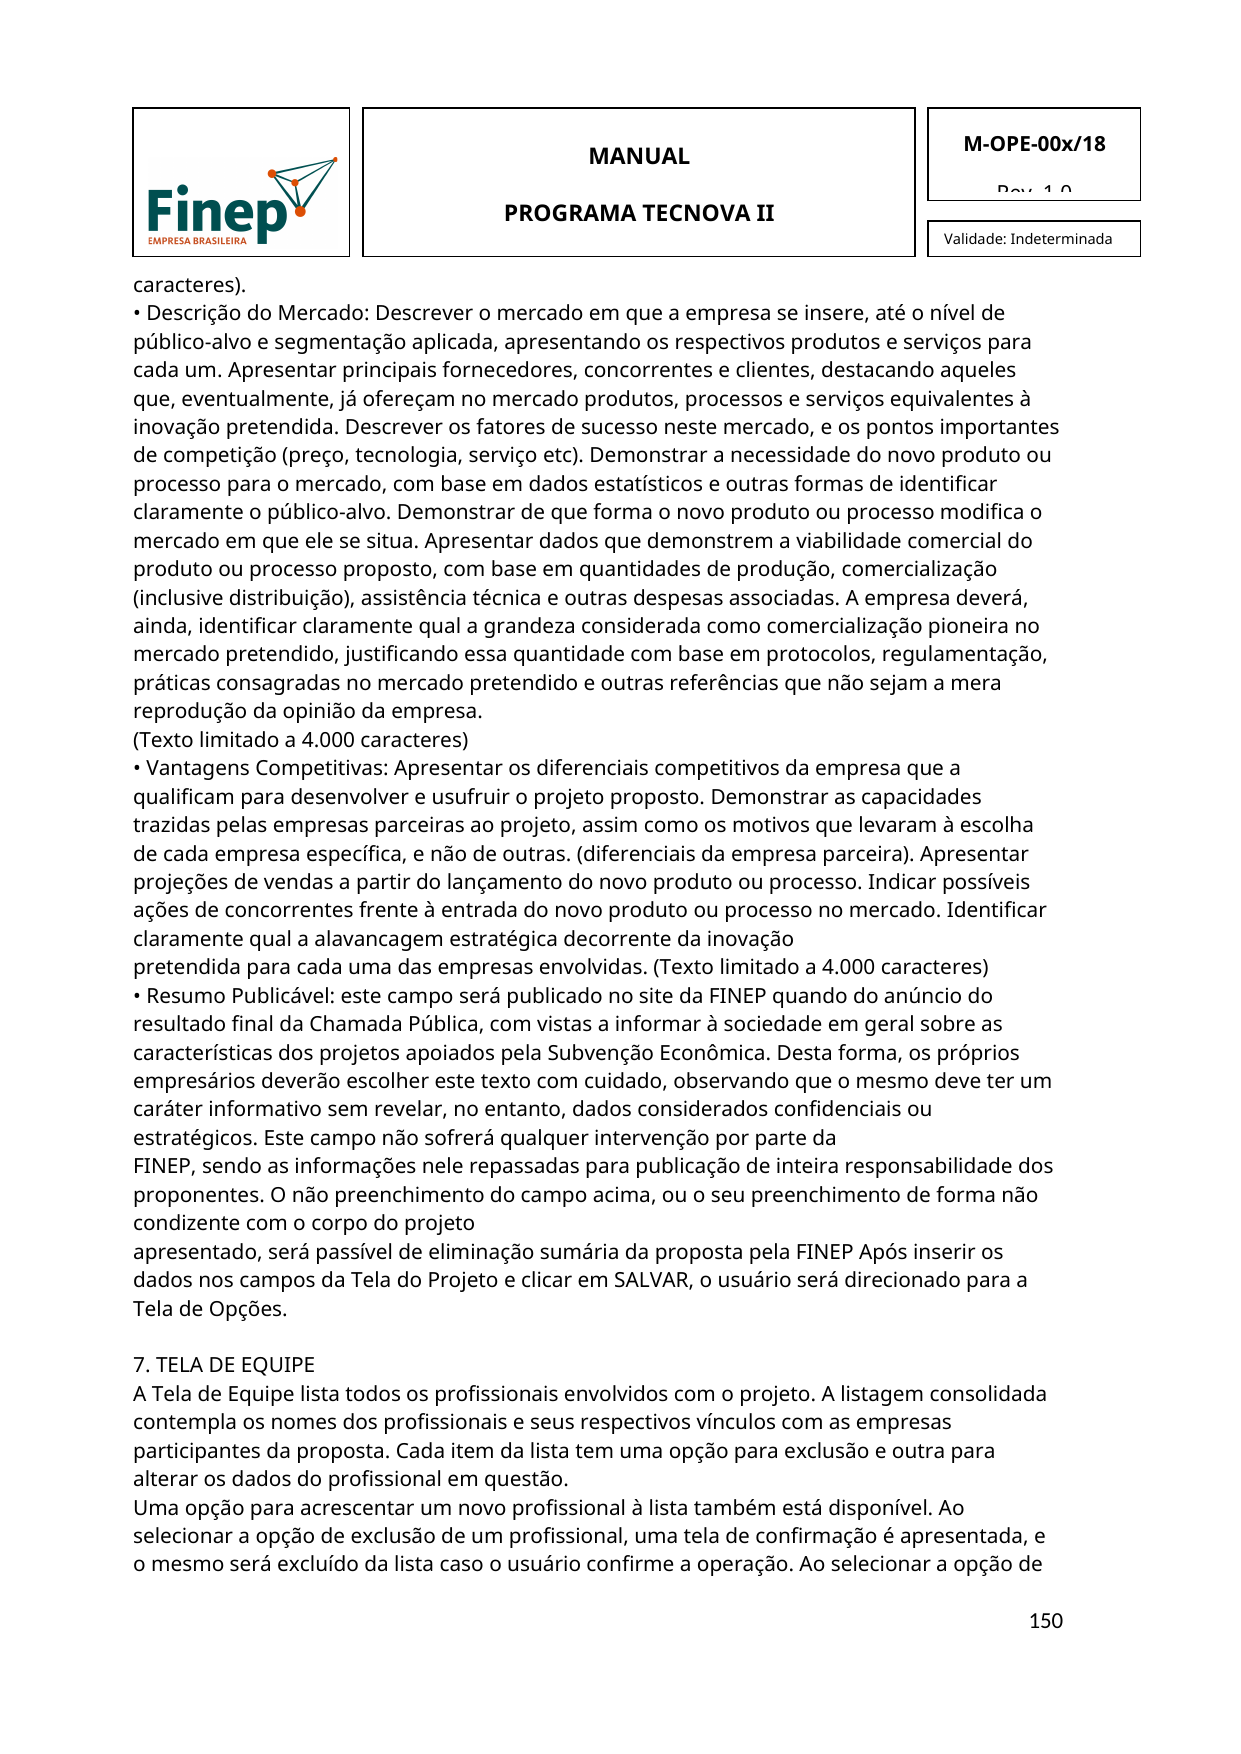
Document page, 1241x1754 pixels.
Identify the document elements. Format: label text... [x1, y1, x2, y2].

text caracteres). [133, 270, 1063, 298]
text • Descrição do Mercado: Descrever o mercado em que a empresa se insere, até o nível de público-alvo e segmentação aplicada, apresentando os respectivos produtos e serviços para cada um. Apresentar principais fornecedores, concorrentes e clientes, destacando aqueles que, eventualmente, já ofereçam no mercado produtos, processos e serviços equivalentes à inovação pretendida. Descrever os fatores de sucesso neste mercado, e os pontos importantes de competição (preço, tecnologia, serviço etc). Demonstrar a necessidade do novo produto ou processo para o mercado, com base em dados estatísticos e outras formas de identificar claramente o público-alvo. Demonstrar de que forma o novo produto ou processo modifica o mercado em que ele se situa. Apresentar dados que demonstrem a viabilidade comercial do produto ou processo proposto, com base em quantidades de produção, comercialização (inclusive distribuição), assistência técnica e outras despesas associadas. A empresa deverá, ainda, identificar claramente qual a grandeza considerada como comercialização pioneira no mercado pretendido, justificando essa quantidade com base em protocolos, regulamentação, práticas consagradas no mercado pretendido e outras referências que não sejam a mera reprodução da opinião da empresa. [133, 298, 1063, 725]
text Uma opção para acrescentar um novo profissional à lista também está disponível. Ao selecionar a opção de exclusão de um profissional, uma tela de confirmação é apresentada, e o mesmo será excluído da lista caso o usuário confirme a operação. Ao selecionar a opção de [133, 1493, 1063, 1578]
text pretendida para cada uma das empresas envolvidas. (Texto limitado a 4.000 caracteres) [133, 952, 1063, 981]
text FINEP, sendo as informações nele repassadas para publicação de inteira responsabilidade dos proponentes. O não preenchimento do campo acima, ou o seu preenchimento de forma não condizente com o corpo do projeto [133, 1151, 1063, 1237]
text 7. TELA DE EQUIPE [133, 1351, 1063, 1379]
text • Vantagens Competitivas: Apresentar os diferenciais competitivos da empresa que a qualificam para desenvolver e usufruir o projeto proposto. Demonstrar as capacidades trazidas pelas empresas parceiras ao projeto, assim como os motivos que levaram à escolha de cada empresa específica, e não de outras. (diferenciais da empresa parceira). Apresentar projeções de vendas a partir do lançamento do novo produto ou processo. Indicar possíveis ações de concorrentes frente à entrada do novo produto ou processo no mercado. Identificar claramente qual a alavancagem estratégica decorrente da inovação [133, 753, 1063, 952]
text • Resumo Publicável: este campo será publicado no site da FINEP quando do anúncio do resultado final da Chamada Pública, com vistas a informar à sociedade em geral sobre as características dos projetos apoiados pela Subvenção Econômica. Desta forma, os próprios empresários deverão escolher este texto com cuidado, observando que o mesmo deve ter um caráter informativo sem revelar, no entanto, dados considerados confidenciais ou estratégicos. Este campo não sofrerá qualquer intervenção por parte da [133, 981, 1063, 1151]
text (Texto limitado a 4.000 caracteres) [133, 725, 1063, 753]
text A Tela de Equipe lista todos os profissionais envolvidos com o projeto. A listagem consolidada contempla os nomes dos profissionais e seus respectivos vínculos com as empresas participantes da proposta. Cada item da lista tem uma opção para exclusão e outra para alterar os dados do profissional em questão. [133, 1379, 1063, 1493]
text apresentado, será passível de eliminação sumária da proposta pela FINEP Após inserir os dados nos campos da Tela do Projeto e clicar em SALVAR, o usuário será direcionado para a Tela de Opções. [133, 1237, 1063, 1322]
